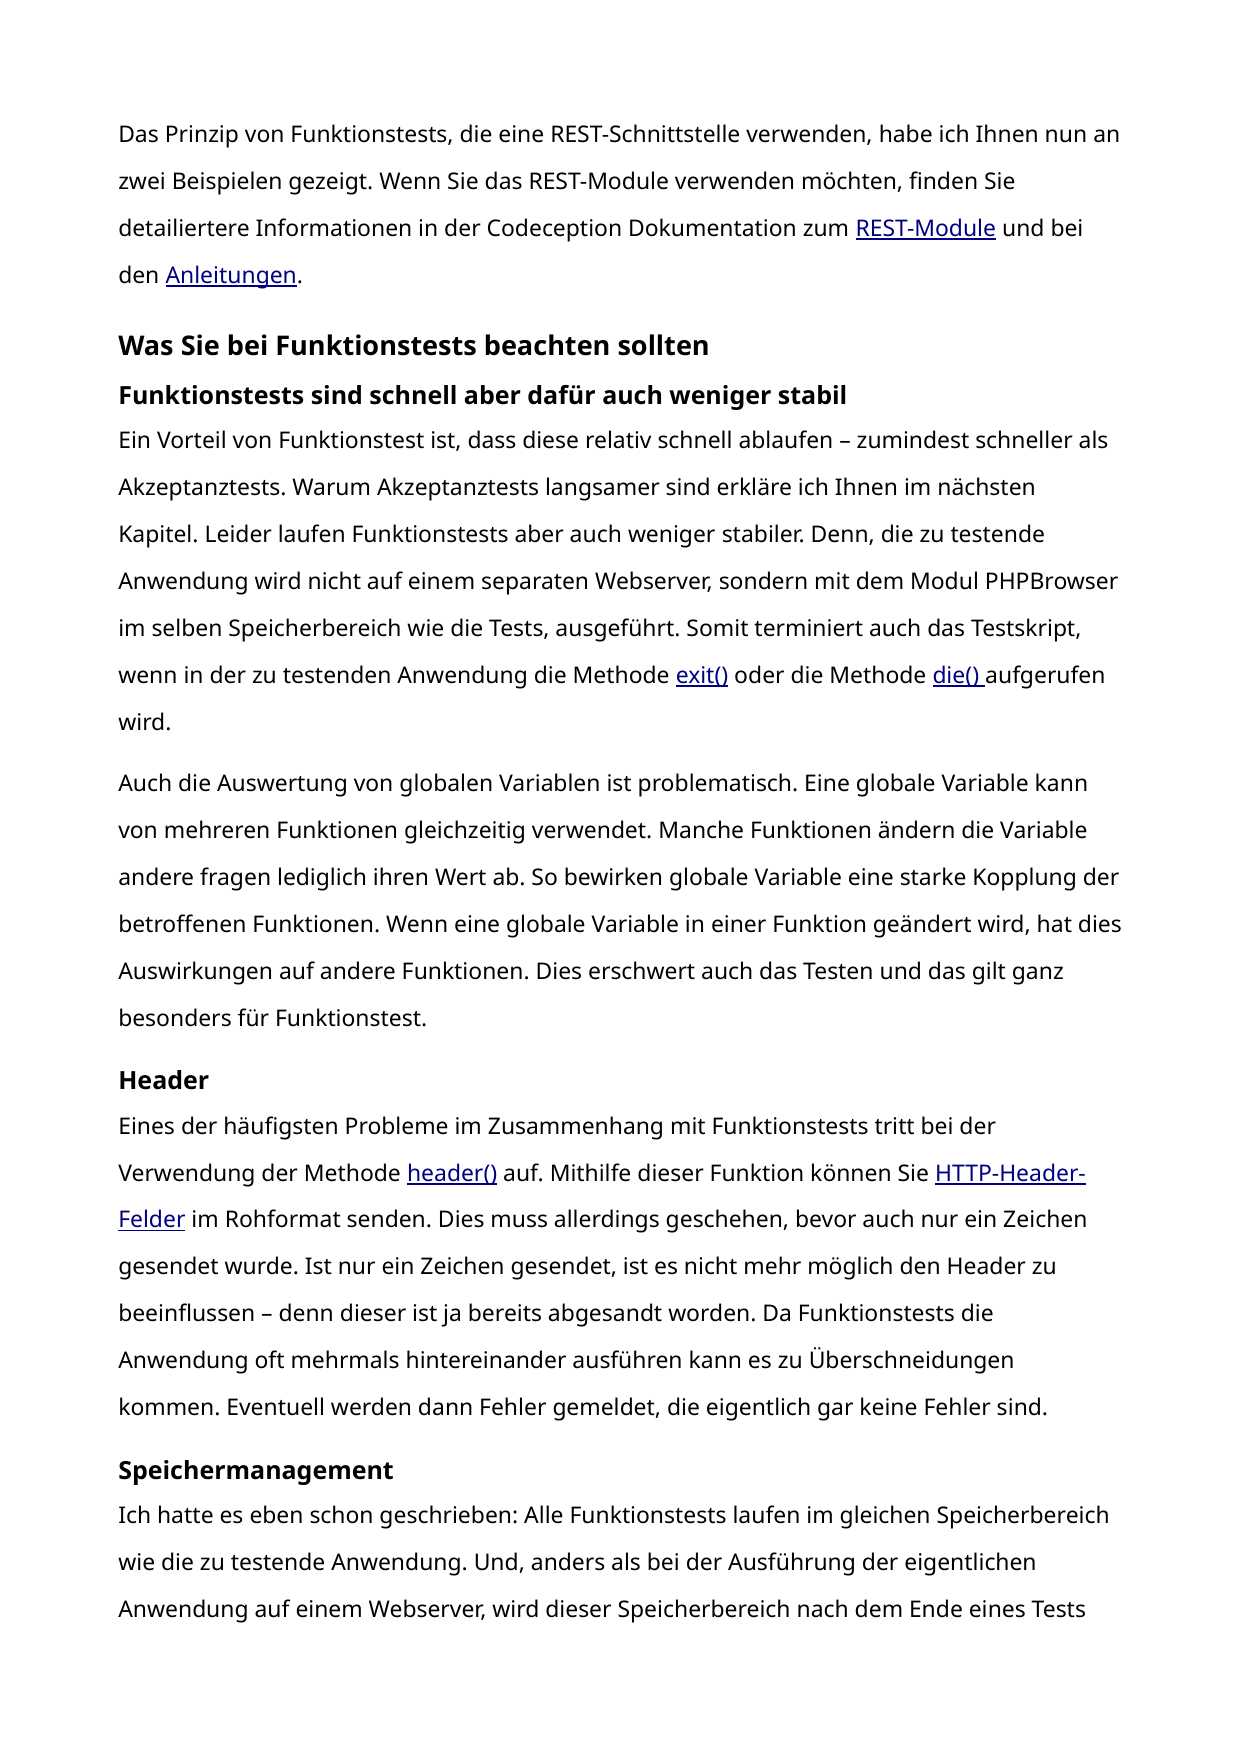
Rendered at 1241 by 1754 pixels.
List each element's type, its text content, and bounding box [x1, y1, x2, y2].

text Eines der häufigsten Probleme im Zusammenhang mit Funktionstests tritt bei der Verwendung der Methode header() auf. Mithilfe dieser Funktion können Sie HTTP-Header-Felder im Rohformat senden. Dies muss allerdings geschehen, bevor auch nur ein Zeichen gesendet wurde. Ist nur ein Zeichen gesendet, ist es nicht mehr möglich den Header zu beeinflussen – denn dieser ist ja bereits abgesandt worden. Da Funktionstests die Anwendung oft mehrmals hintereinander ausführen kann es zu Überschneidungen kommen. Eventuell werden dann Fehler gemeldet, die eigentlich gar keine Fehler sind. [118, 1109, 1122, 1422]
text Ein Vorteil von Funktionstest ist, dass diese relativ schnell ablaufen – zumindest schneller als Akzeptanztests. Warum Akzeptanztests langsamer sind erkläre ich Ihnen im nächsten Kapitel. Leider laufen Funktionstests aber auch weniger stabiler. Denn, die zu testende Anwendung wird nicht auf einem separaten Webserver, sondern mit dem Modul PHPBrowser im selben Speicherbereich wie die Tests, ausgeführt. Somit terminiert auch das Testskript, wenn in der zu testenden Anwendung die Methode exit() oder die Methode die() aufgerufen wird. [118, 424, 1122, 737]
subtitle Was Sie bei Funktionstests beachten sollten [118, 326, 1122, 363]
text Ich hatte es eben schon geschrieben: Alle Funktionstests laufen im gleichen Speicherbereich wie die zu testende Anwendung. Und, anders als bei der Ausführung der eigentlichen Anwendung auf einem Webserver, wird dieser Speicherbereich nach dem Ende eines Tests [118, 1499, 1122, 1624]
subtitle Header [118, 1063, 1122, 1097]
subtitle Funktionstests sind schnell aber dafür auch weniger stabil [118, 378, 1122, 412]
text Auch die Auswertung von globalen Variablen ist problematisch. Eine globale Variable kann von mehreren Funktionen gleichzeitig verwendet. Manche Funktionen ändern die Variable andere fragen lediglich ihren Wert ab. So bewirken globale Variable eine starke Kopplung der betroffenen Funktionen. Wenn eine globale Variable in einer Funktion geändert wird, hat dies Auswirkungen auf andere Funktionen. Dies erschwert auch das Testen und das gilt ganz besonders für Funktionstest. [118, 767, 1122, 1033]
subtitle Speichermanagement [118, 1452, 1122, 1486]
text Das Prinzip von Funktionstests, die eine REST-Schnittstelle verwenden, habe ich Ihnen nun an zwei Beispielen gezeigt. Wenn Sie das REST-Module verwenden möchten, finden Sie detailiertere Informationen in der Codeception Dokumentation zum REST-Module und bei den Anleitungen. [118, 118, 1122, 290]
